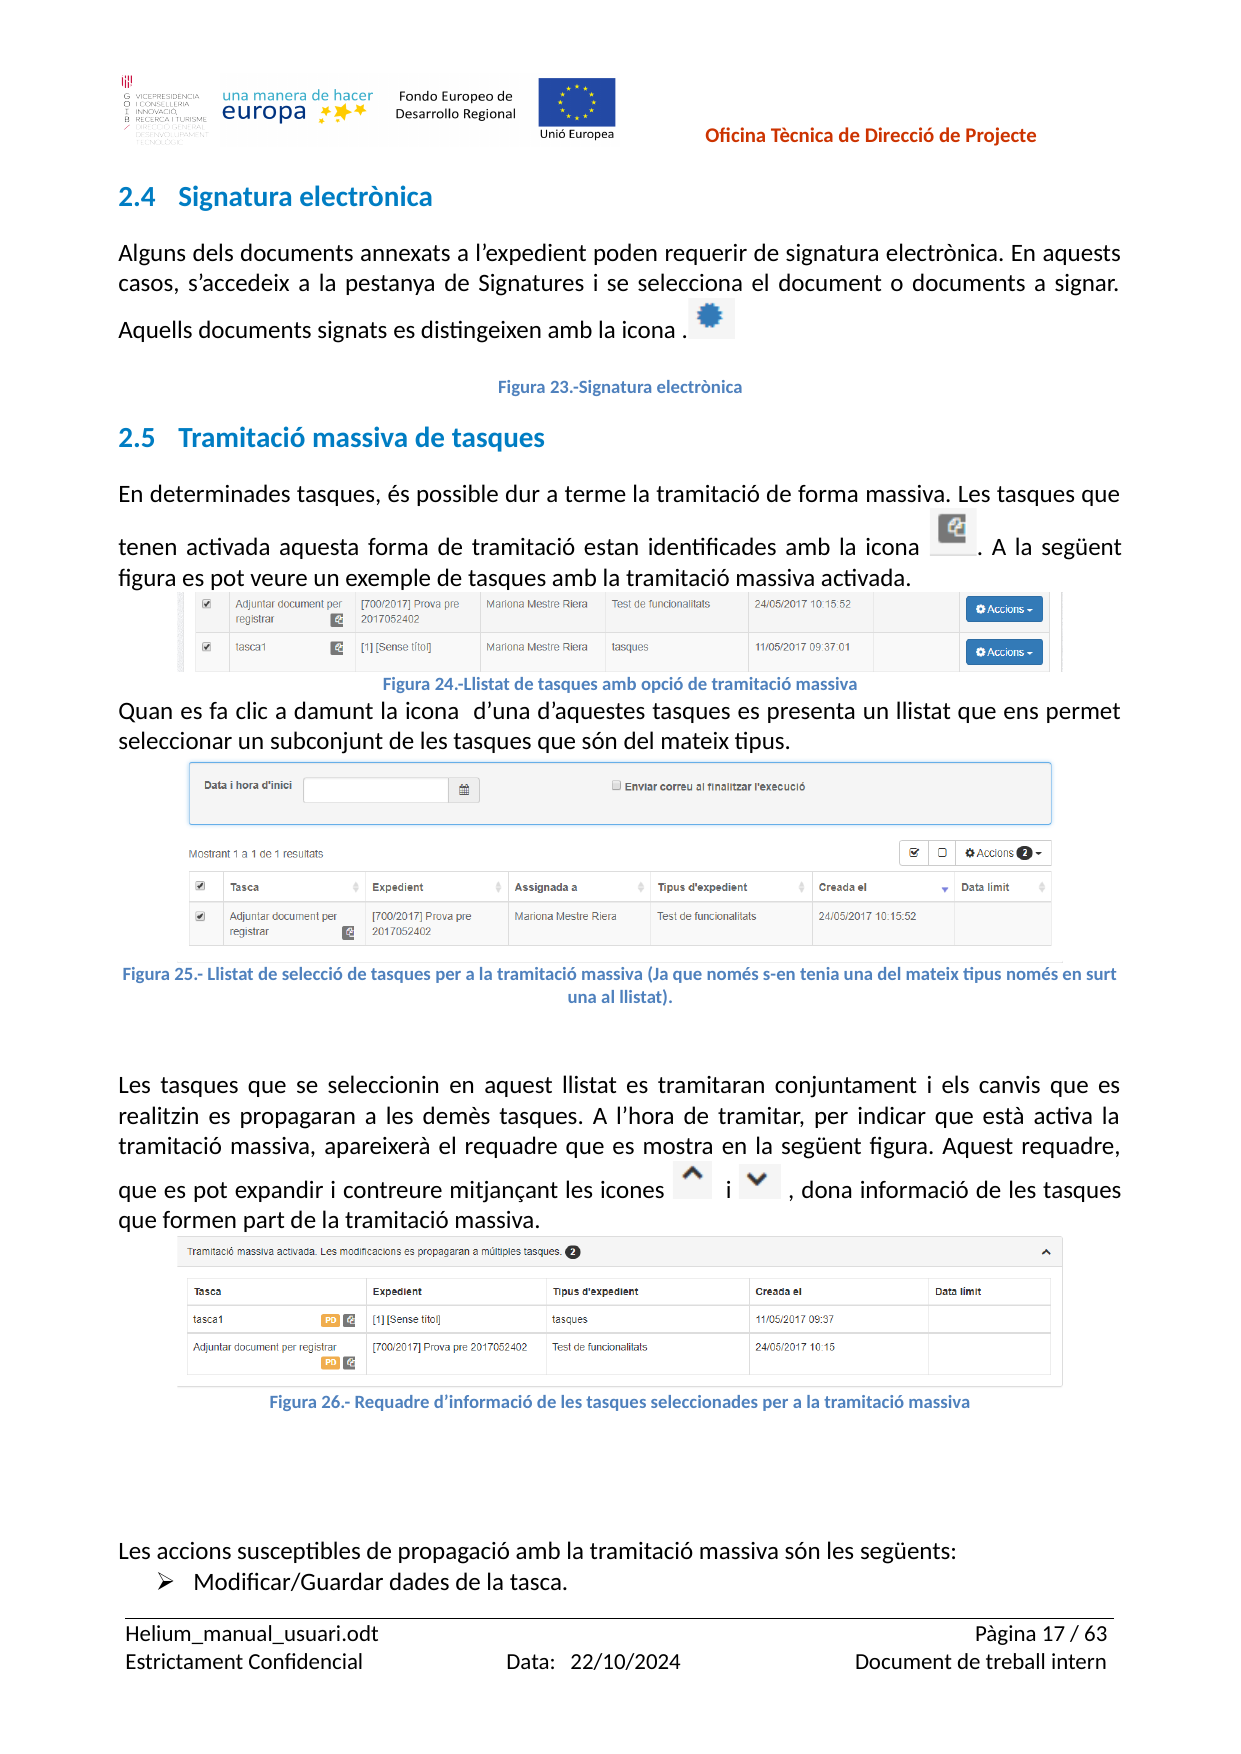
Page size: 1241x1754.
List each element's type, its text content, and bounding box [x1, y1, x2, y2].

picture [177, 755, 1063, 963]
text En determinades tasques, és possible dur a terme la tramitació de forma massiva. Les tasques que tenen activada aquesta forma de tramitació estan identificades amb la icona . A la següent figura es pot veure un exemple de tasques amb la tramitació massiva activada. [118, 478, 1122, 592]
text Quan es fa clic a damunt la icona d’una d’aquestes tasques es presenta un llistat que ens permet seleccionar un subconjunt de les tasques que són del mateix tipus. [118, 695, 1122, 756]
picture [177, 592, 1063, 672]
text Les tasques que se seleccionin en aquest llistat es tramitaran conjuntament i els canvis que es realitzin es propagaran a les demès tasques. A l’hora de tramitar, per indicar que està activa la tramitació massiva, apareixerà el requadre que es mostra en la següent figura. Aquest requadre, que es pot expandir i contreure mitjançant les icones i , dona informació de les tasques que formen part de la tramitació massiva. [118, 1069, 1122, 1235]
list Modificar/Guardar dades de la tasca. [156, 1566, 1122, 1596]
subtitle Tramitació massiva de tasques [118, 419, 1122, 454]
subtitle Signatura electrònica [118, 178, 1122, 213]
text Figura 24.-Llistat de tasques amb opció de tramitació massiva [118, 672, 1122, 695]
text Les accions susceptibles de propagació amb la tramitació massiva són les següents: [118, 1535, 1122, 1566]
text Figura 26.- Requadre d’informació de les tasques seleccionades per a la tramitació massiva [118, 1390, 1122, 1413]
text Figura 23.-Signatura electrònica [118, 375, 1122, 398]
picture [672, 1161, 712, 1199]
text Alguns dels documents annexats a l’expedient poden requerir de signatura electrònica. En aquests casos, s’accedeix a la pestanya de Signatures i se selecciona el document o documents a signar. Aquells documents signats es distingeixen amb la icona . [118, 237, 1122, 345]
picture [219, 73, 621, 147]
picture [929, 508, 977, 556]
picture [177, 1235, 1063, 1391]
picture [738, 1164, 781, 1199]
picture [688, 298, 735, 339]
picture [118, 73, 213, 147]
text Figura 25.- Llistat de selecció de tasques per a la tramitació massiva (Ja que només s-en tenia una del mateix tipus només en surt una al llistat). [118, 962, 1122, 1008]
